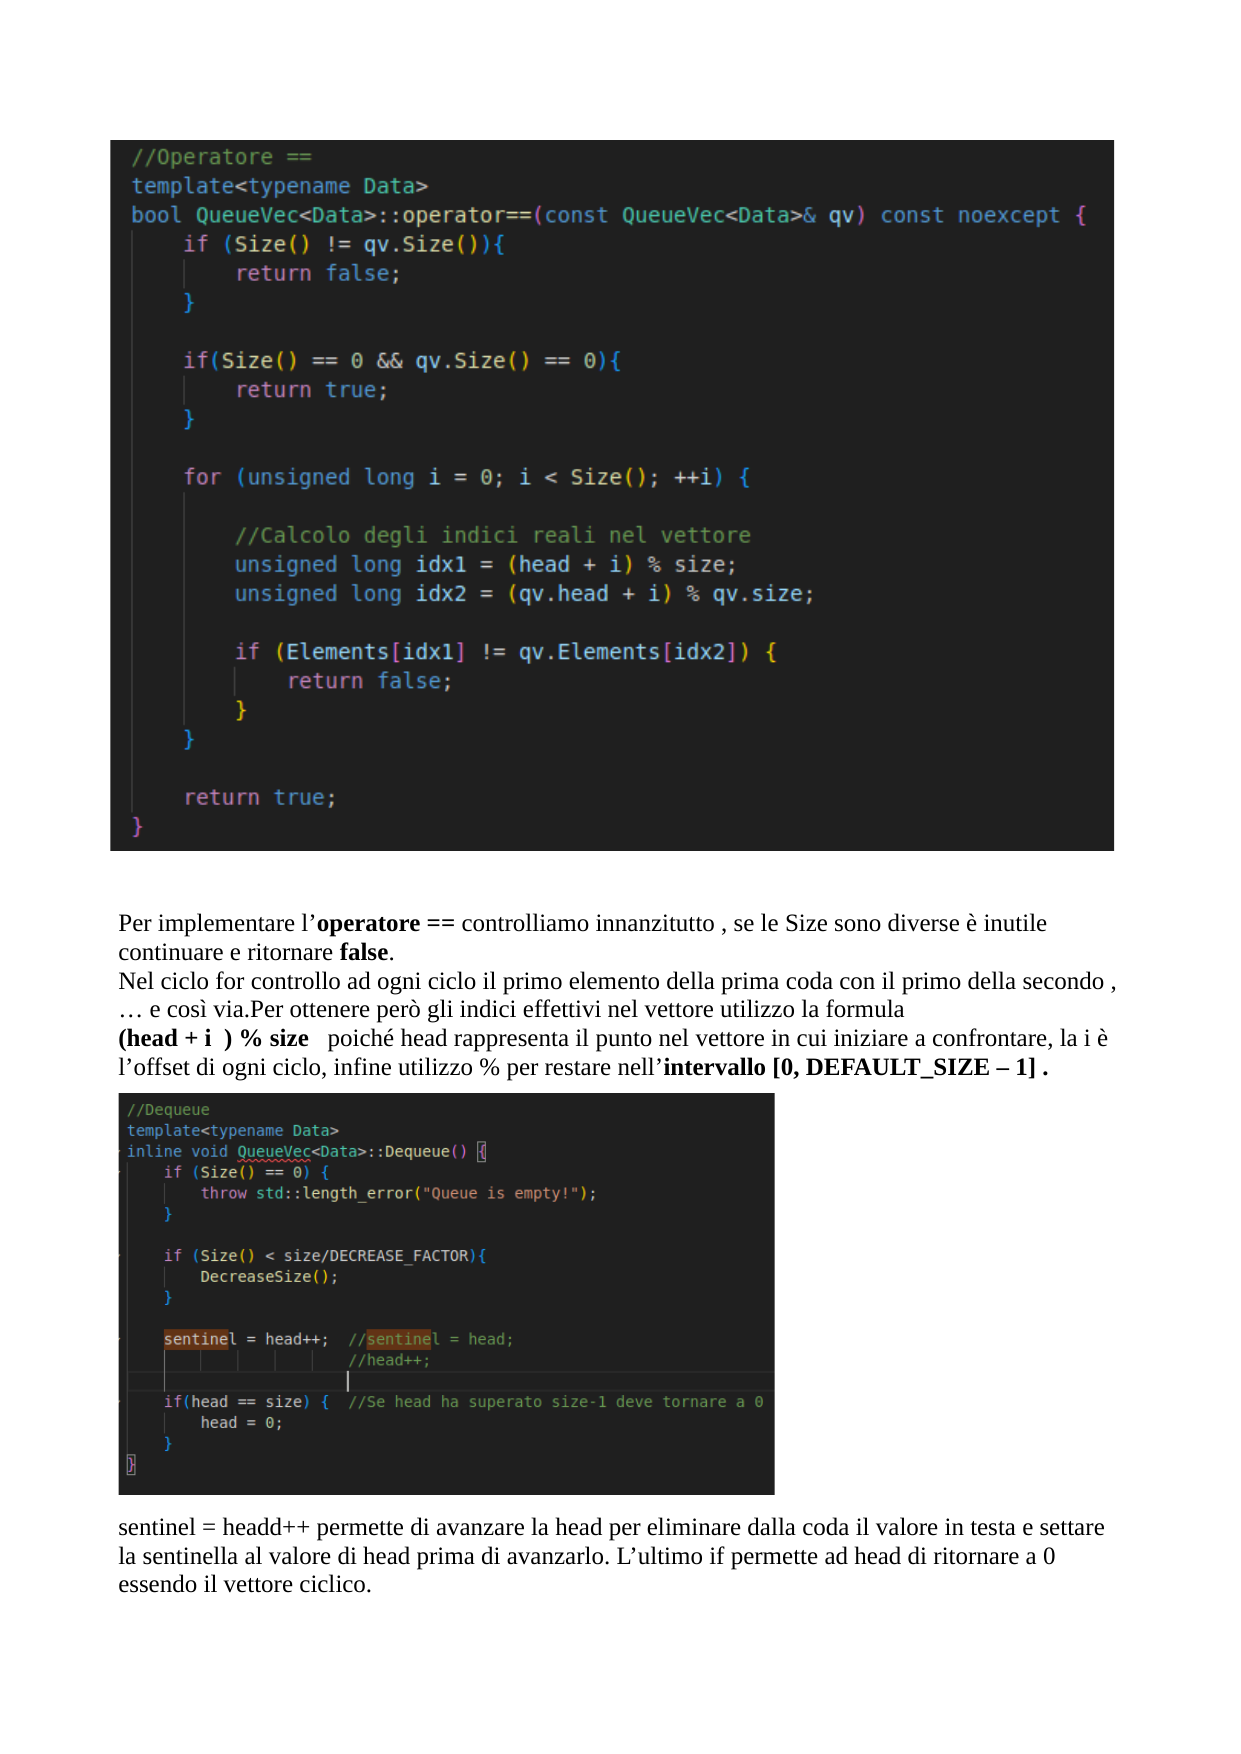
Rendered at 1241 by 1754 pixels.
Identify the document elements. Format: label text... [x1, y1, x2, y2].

picture [110, 140, 1115, 851]
text sentinel = headd++ permette di avanzare la head per eliminare dalla coda il valore in testa e settare la sentinella al valore di head prima di avanzarlo. L’ultimo if permette ad head di ritornare a 0 essendo il vettore ciclico. [118, 1512, 1122, 1598]
text (head + i ) % size poiché head rappresenta il punto nel vettore in cui iniziare a confrontare, la i è l’offset di ogni ciclo, infine utilizzo % per restare nell’intervallo [0, DEFAULT_SIZE – 1] . [118, 1023, 1122, 1081]
text Per implementare l’operatore == controlliamo innanzitutto , se le Size sono diverse è inutile continuare e ritornare false. [118, 908, 1122, 966]
text Nel ciclo for controllo ad ogni ciclo il primo elemento della prima coda con il primo della secondo , … e così via.Per ottenere però gli indici effettivi nel vettore utilizzo la formula [118, 966, 1122, 1023]
picture [118, 1093, 775, 1495]
